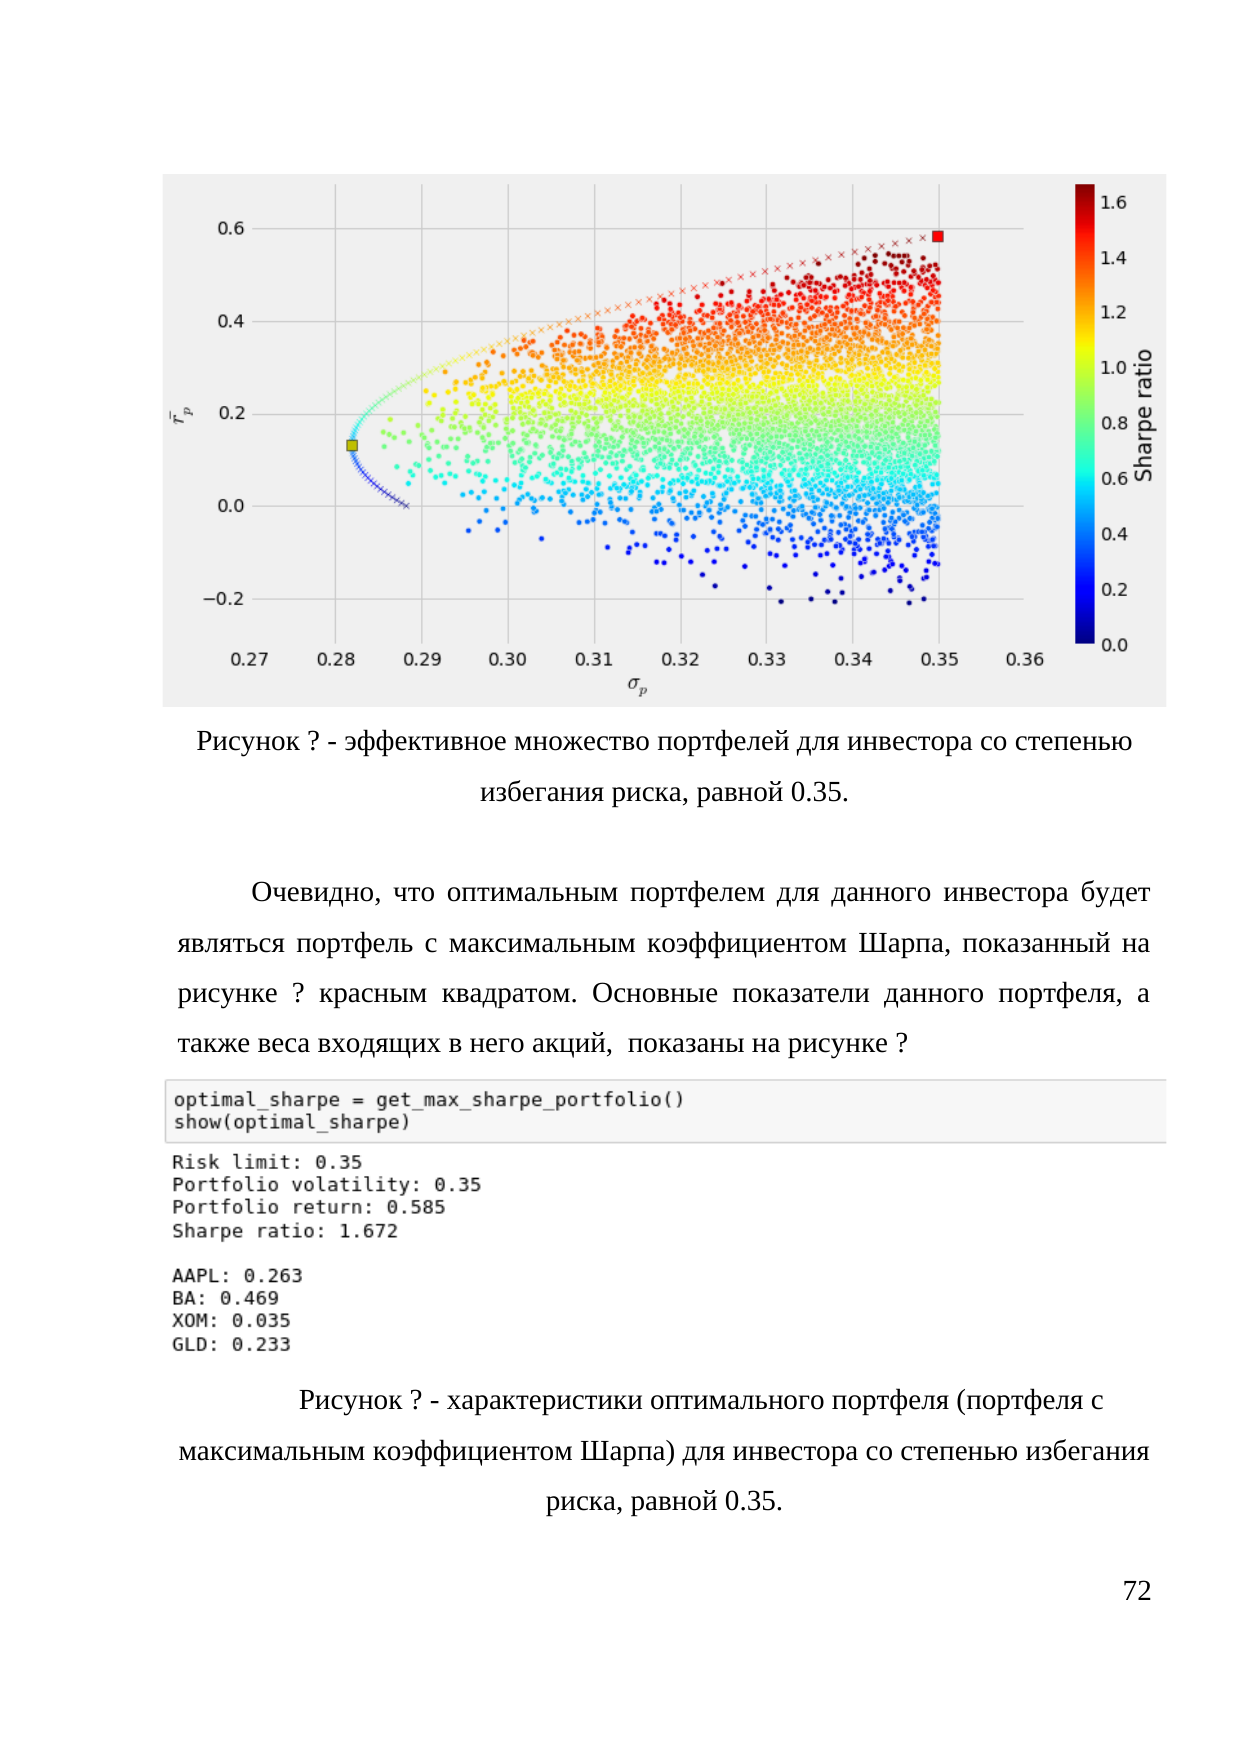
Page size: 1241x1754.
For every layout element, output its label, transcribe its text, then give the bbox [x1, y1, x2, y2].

picture [162, 1075, 1167, 1366]
text Очевидно, что оптимальным портфелем для данного инвестора будет являться портфель с максимальным коэффициентом Шарпа, показанный на рисунке ? красным квадратом. Основные показатели данного портфеля, а также веса входящих в него акций, показаны на рисунке ? [177, 874, 1152, 1059]
text Рисунок ? - эффективное множество портфелей для инвестора со степенью избегания риска, равной 0.35. [177, 707, 1152, 807]
picture [162, 174, 1167, 707]
text Рисунок ? - характеристики оптимального портфеля (портфеля с максимальным коэффициентом Шарпа) для инвестора со степенью избегания риска, равной 0.35. [177, 1366, 1152, 1517]
